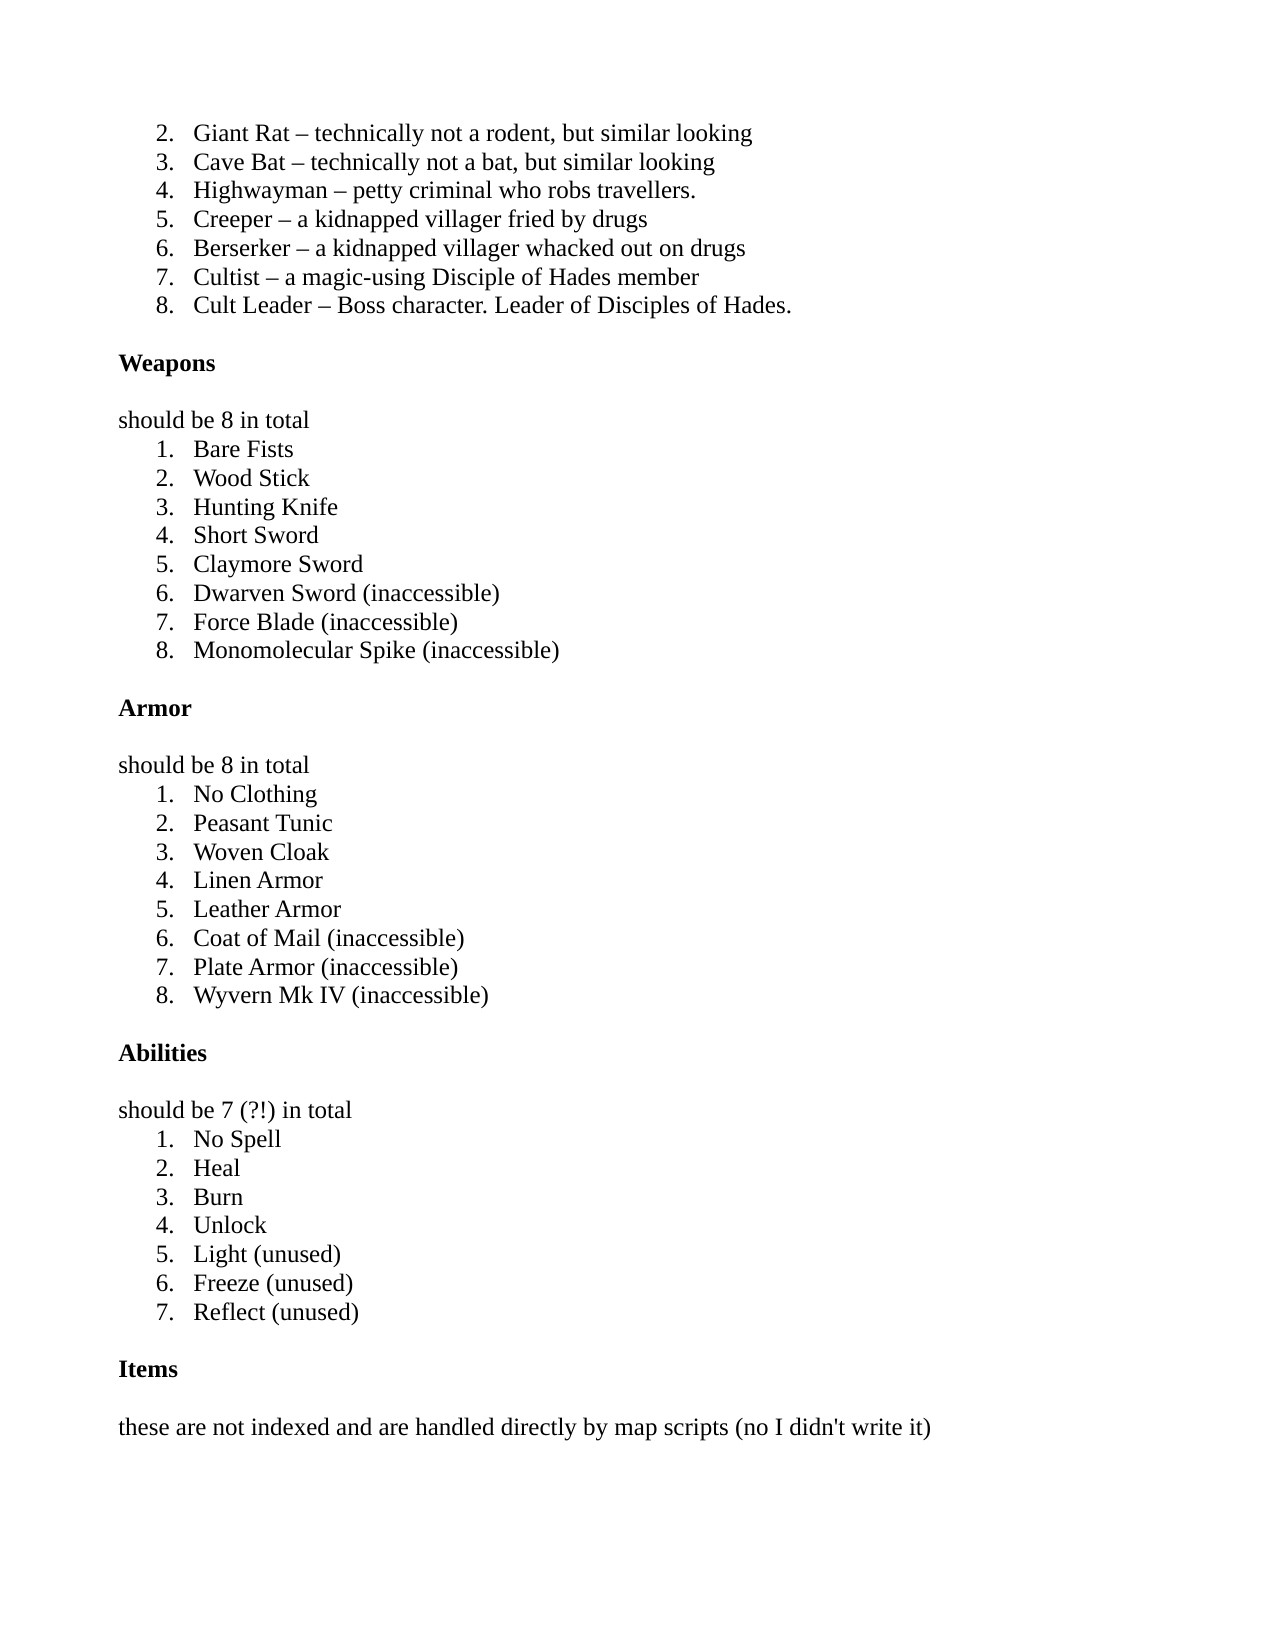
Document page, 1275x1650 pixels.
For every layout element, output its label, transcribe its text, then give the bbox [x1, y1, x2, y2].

list Highwayman – petty criminal who robs travellers. [156, 176, 1157, 204]
text should be 8 in total [118, 406, 1157, 434]
list Linen Armor [156, 866, 1157, 894]
list Short Sword [156, 521, 1157, 549]
list Peasant Tunic [156, 808, 1157, 837]
list Creeper – a kidnapped villager fried by drugs [156, 204, 1157, 233]
text these are not indexed and are handled directly by map scripts (no I didn't write it) [118, 1412, 1157, 1441]
list No Spell [156, 1124, 1157, 1153]
list Light (unused) [156, 1239, 1157, 1268]
list Giant Rat – technically not a rodent, but similar looking [156, 118, 1157, 147]
text Armor [118, 693, 1157, 722]
list Leather Armor [156, 894, 1157, 923]
list Freeze (unused) [156, 1268, 1157, 1297]
list Bare Fists [156, 434, 1157, 463]
list Plate Armor (inaccessible) [156, 952, 1157, 981]
list Berserker – a kidnapped villager whacked out on drugs [156, 233, 1157, 262]
list Heal [156, 1153, 1157, 1182]
text should be 8 in total [118, 751, 1157, 779]
list No Clothing [156, 779, 1157, 808]
list Unlock [156, 1211, 1157, 1239]
list Cave Bat – technically not a bat, but similar looking [156, 147, 1157, 176]
text Weapons [118, 348, 1157, 377]
list Hunting Knife [156, 492, 1157, 521]
list Claymore Sword [156, 549, 1157, 578]
list Wyvern Mk IV (inaccessible) [156, 981, 1157, 1009]
list Reflect (unused) [156, 1297, 1157, 1326]
list Wood Stick [156, 463, 1157, 492]
list Dwarven Sword (inaccessible) [156, 578, 1157, 607]
text Abilities [118, 1038, 1157, 1067]
text Items [118, 1354, 1157, 1383]
list Burn [156, 1182, 1157, 1211]
list Monomolecular Spike (inaccessible) [156, 636, 1157, 664]
list Woven Cloak [156, 837, 1157, 866]
text should be 7 (?!) in total [118, 1096, 1157, 1124]
list Force Blade (inaccessible) [156, 607, 1157, 636]
list Coat of Mail (inaccessible) [156, 923, 1157, 952]
list Cult Leader – Boss character. Leader of Disciples of Hades. [156, 291, 1157, 319]
list Cultist – a magic-using Disciple of Hades member [156, 262, 1157, 291]
